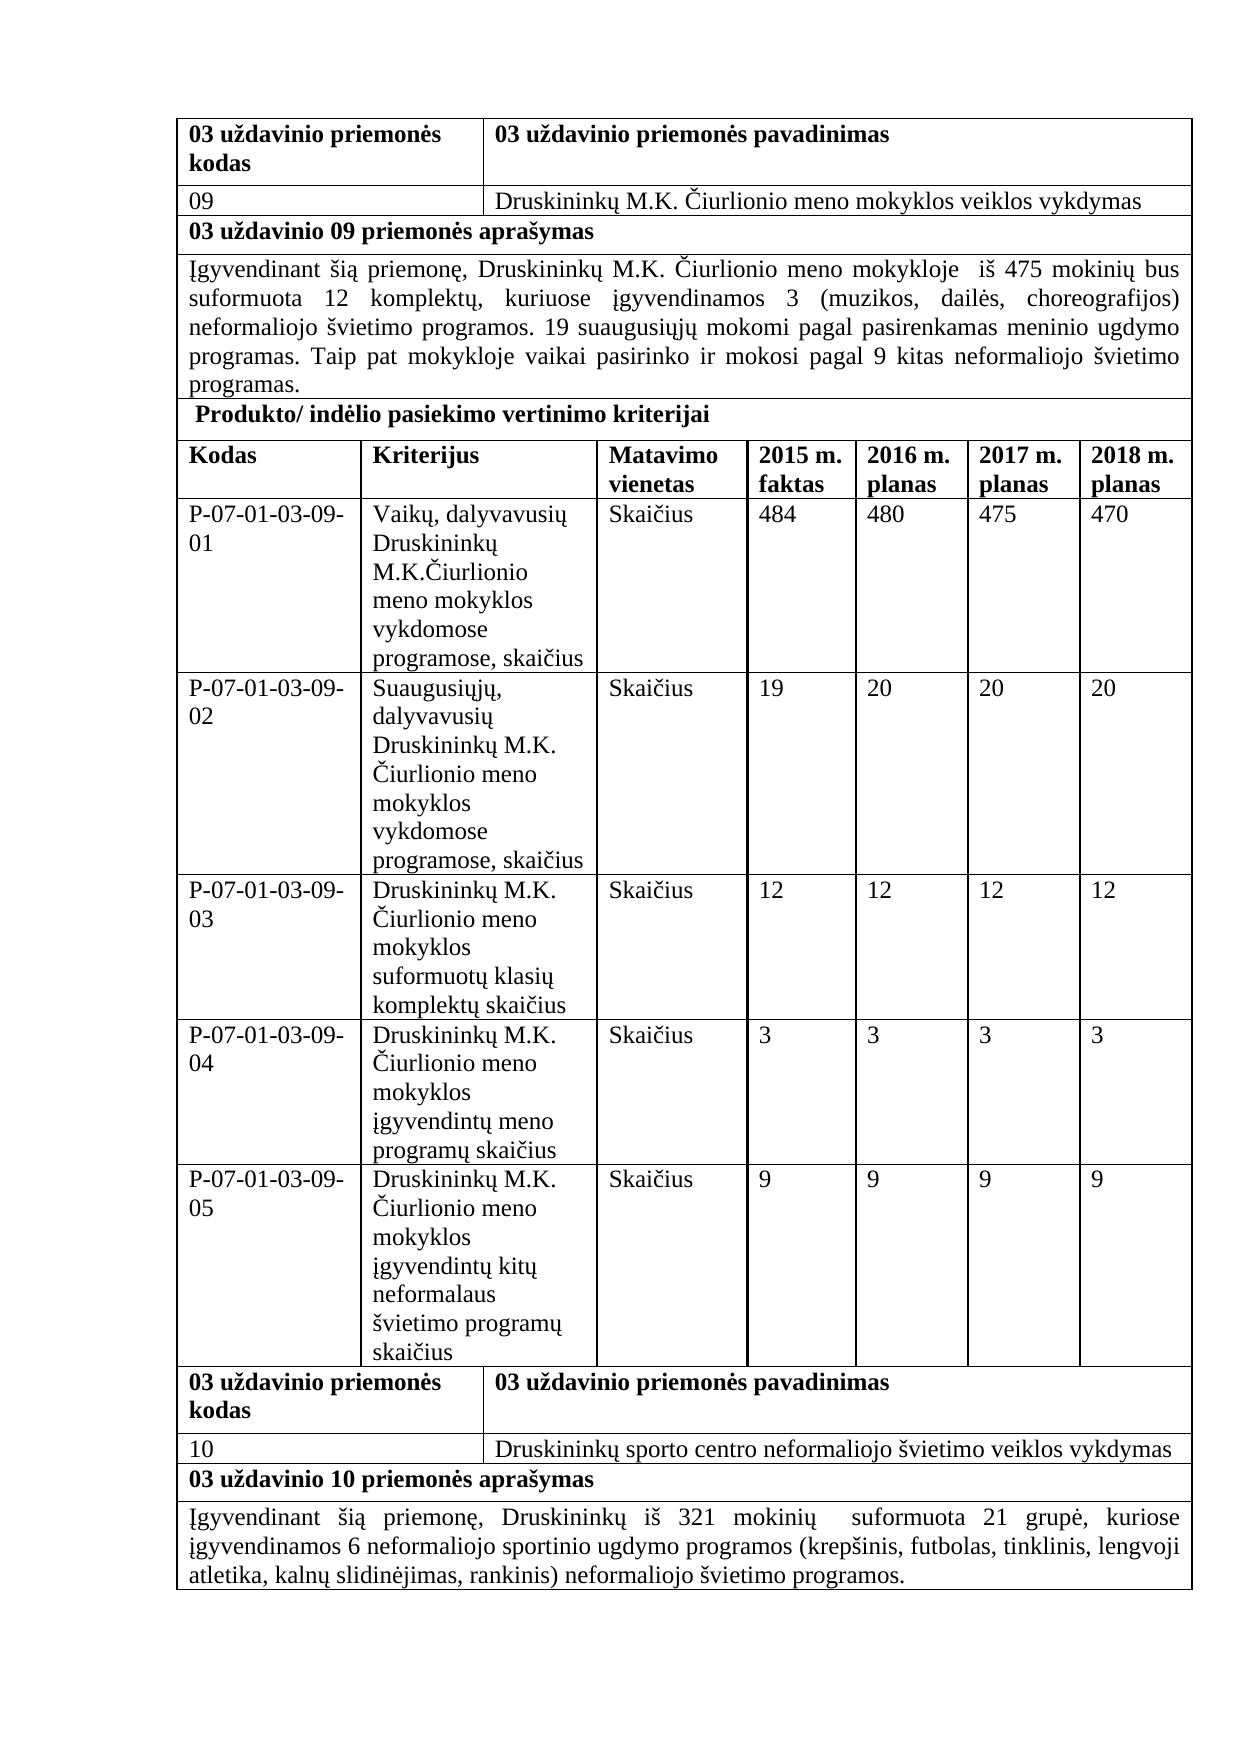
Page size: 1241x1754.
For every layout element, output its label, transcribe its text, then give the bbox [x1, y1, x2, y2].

table_cell 3 [969, 1020, 1079, 1163]
table_cell Skaičius [598, 1165, 746, 1366]
table_cell 2016 m. planas [857, 441, 967, 498]
table_cell 20 [969, 673, 1079, 874]
table_cell P-07-01-03-09-05 [178, 1165, 360, 1366]
table_cell 12 [1081, 875, 1191, 1019]
table_cell 470 [1081, 499, 1191, 672]
table_cell Kriterijus [362, 441, 596, 498]
table_cell Druskininkų M.K. Čiurlionio meno mokyklos įgyvendintų meno programų skaičius [362, 1020, 596, 1163]
table_cell 20 [1081, 673, 1191, 874]
table_cell Skaičius [598, 673, 746, 874]
table_cell 03 uždavinio priemonės kodas [178, 119, 483, 185]
table_cell Skaičius [598, 1020, 746, 1163]
table_cell 09 [178, 186, 483, 215]
table_cell 484 [749, 499, 855, 672]
table_cell 9 [969, 1165, 1079, 1366]
table_cell 10 [178, 1434, 483, 1463]
table_cell Įgyvendinant šią priemonę, Druskininkų iš 321 mokinių suformuota 21 grupė, kuriose įgyvendinamos 6 neformaliojo sportinio ugdymo programos (krepšinis, futbolas, tinklinis, lengvoji atletika, kalnų slidinėjimas, rankinis) neformaliojo švietimo programos. [178, 1502, 1191, 1588]
table_cell P-07-01-03-09-02 [178, 673, 360, 874]
table_cell 2017 m. planas [969, 441, 1079, 498]
table_cell Druskininkų sporto centro neformaliojo švietimo veiklos vykdymas [484, 1434, 1191, 1463]
table_cell Vaikų, dalyvavusių Druskininkų M.K.Čiurlionio meno mokyklos vykdomose programose, skaičius [362, 499, 596, 672]
table_cell 03 uždavinio 09 priemonės aprašymas [178, 216, 1191, 253]
table_cell Druskininkų M.K. Čiurlionio meno mokyklos įgyvendintų kitų neformalaus švietimo programų skaičius [362, 1165, 596, 1366]
table_cell P-07-01-03-09-03 [178, 875, 360, 1019]
table_cell 9 [857, 1165, 967, 1366]
table_cell Suaugusiųjų, dalyvavusių Druskininkų M.K. Čiurlionio meno mokyklos vykdomose programose, skaičius [362, 673, 596, 874]
table_cell 12 [969, 875, 1079, 1019]
table_cell 9 [1081, 1165, 1191, 1366]
table_cell Matavimo vienetas [598, 441, 746, 498]
table_cell Kodas [178, 441, 360, 498]
table_cell 3 [749, 1020, 855, 1163]
table_cell Skaičius [598, 499, 746, 672]
table_cell 03 uždavinio priemonės pavadinimas [484, 1367, 1191, 1433]
table_cell 3 [857, 1020, 967, 1163]
table_cell 480 [857, 499, 967, 672]
table_cell 19 [749, 673, 855, 874]
table_cell 20 [857, 673, 967, 874]
table_cell 03 uždavinio priemonės pavadinimas [484, 119, 1191, 185]
table_cell 2015 m. faktas [749, 441, 855, 498]
table_cell 03 uždavinio 10 priemonės aprašymas [178, 1464, 1191, 1501]
table_cell 03 uždavinio priemonės kodas [178, 1367, 483, 1433]
table_cell P-07-01-03-09-01 [178, 499, 360, 672]
table_cell 3 [1081, 1020, 1191, 1163]
table_cell P-07-01-03-09-04 [178, 1020, 360, 1163]
table_cell Druskininkų M.K. Čiurlionio meno mokyklos suformuotų klasių komplektų skaičius [362, 875, 596, 1019]
table_cell Skaičius [598, 875, 746, 1019]
table_cell 12 [857, 875, 967, 1019]
table_cell Druskininkų M.K. Čiurlionio meno mokyklos veiklos vykdymas [484, 186, 1191, 215]
table_cell 12 [749, 875, 855, 1019]
table_cell Produkto/ indėlio pasiekimo vertinimo kriterijai [178, 399, 1191, 439]
table_cell 475 [969, 499, 1079, 672]
table_cell 2018 m. planas [1081, 441, 1191, 498]
table_cell 9 [749, 1165, 855, 1366]
table_cell Įgyvendinant šią priemonę, Druskininkų M.K. Čiurlionio meno mokykloje iš 475 mokinių bus suformuota 12 komplektų, kuriuose įgyvendinamos 3 (muzikos, dailės, choreografijos) neformaliojo švietimo programos. 19 suaugusiųjų mokomi pagal pasirenkamas meninio ugdymo programas. Taip pat mokykloje vaikai pasirinko ir mokosi pagal 9 kitas neformaliojo švietimo programas. [178, 255, 1191, 398]
